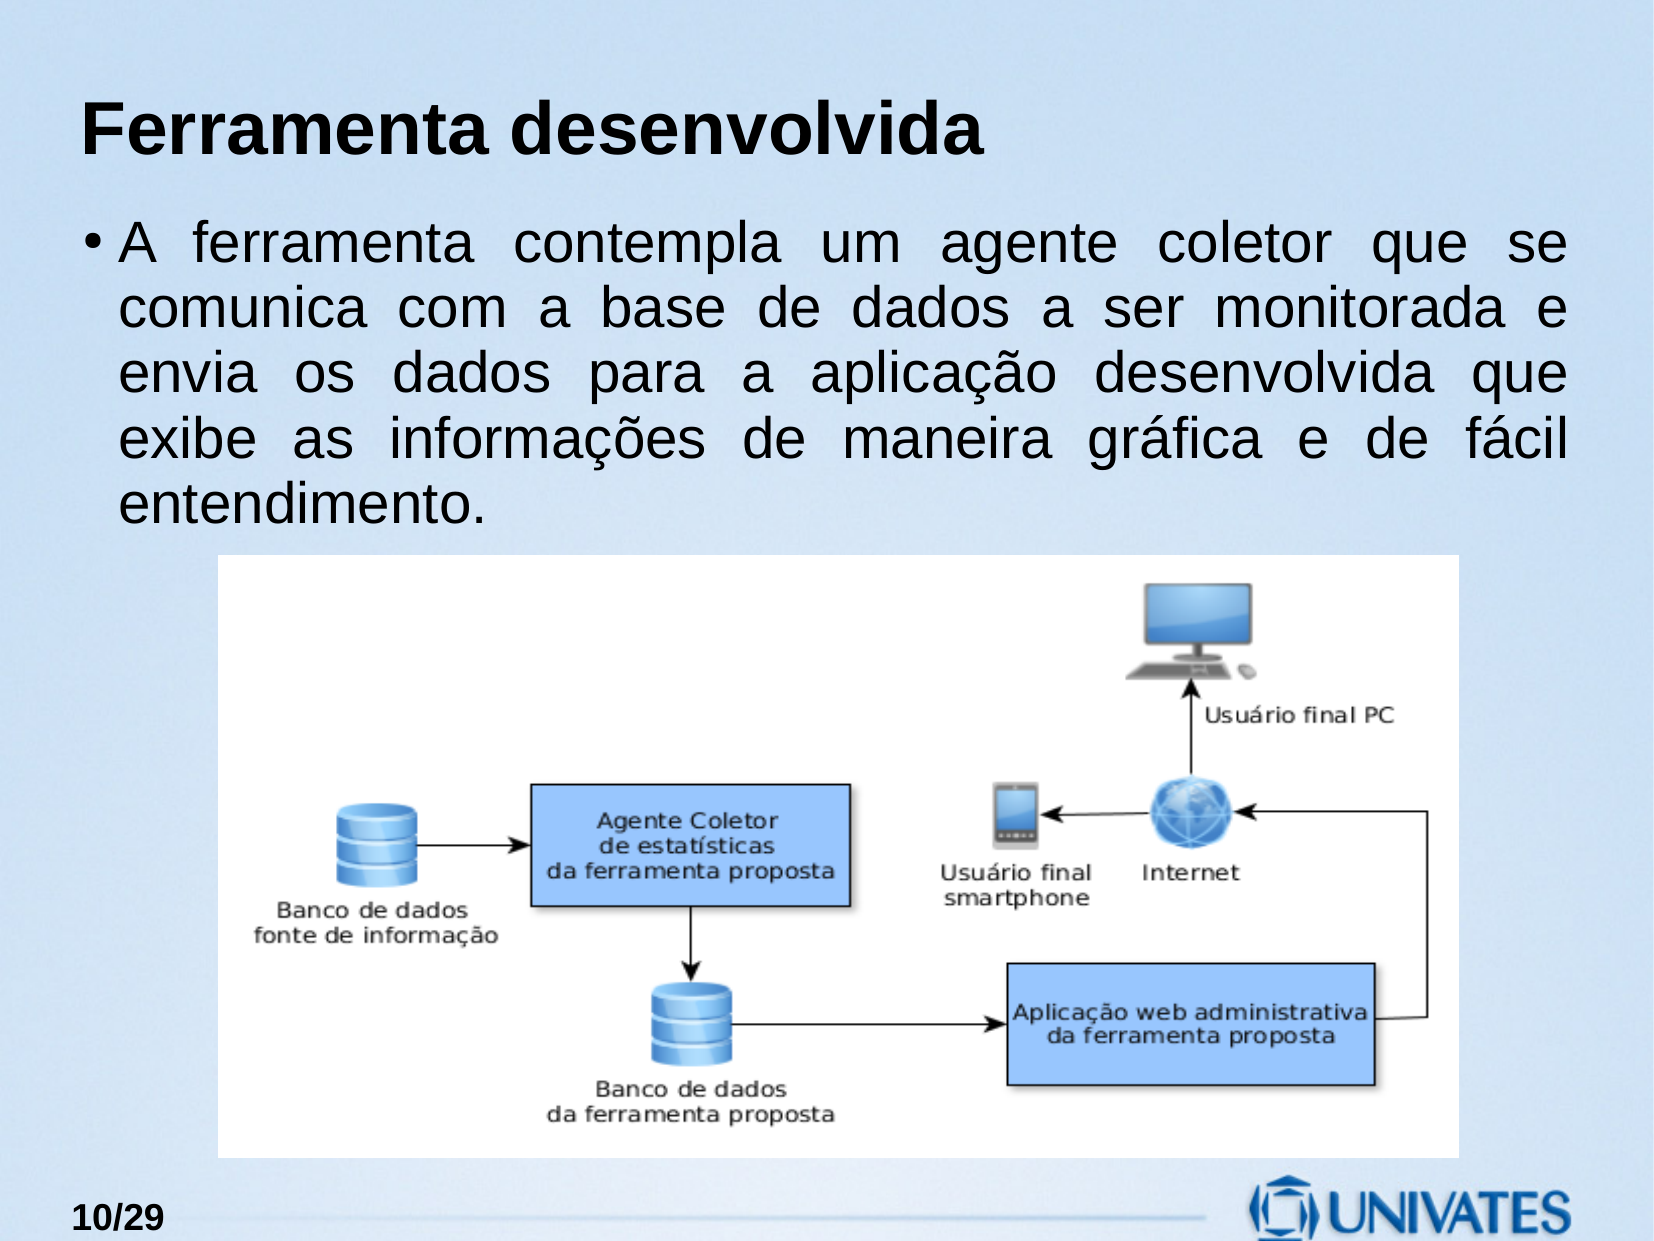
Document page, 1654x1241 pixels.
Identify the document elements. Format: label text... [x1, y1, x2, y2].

subtitle A ferramenta contempla um agente coletor que se comunica com a base de dados a ser monitorada e envia os dados para a aplicação desenvolvida que exibe as informações de maneira gráfica e de fácil entendimento. [82, 210, 1571, 579]
title Ferramenta desenvolvida [80, 49, 1569, 213]
picture [218, 555, 1459, 1158]
